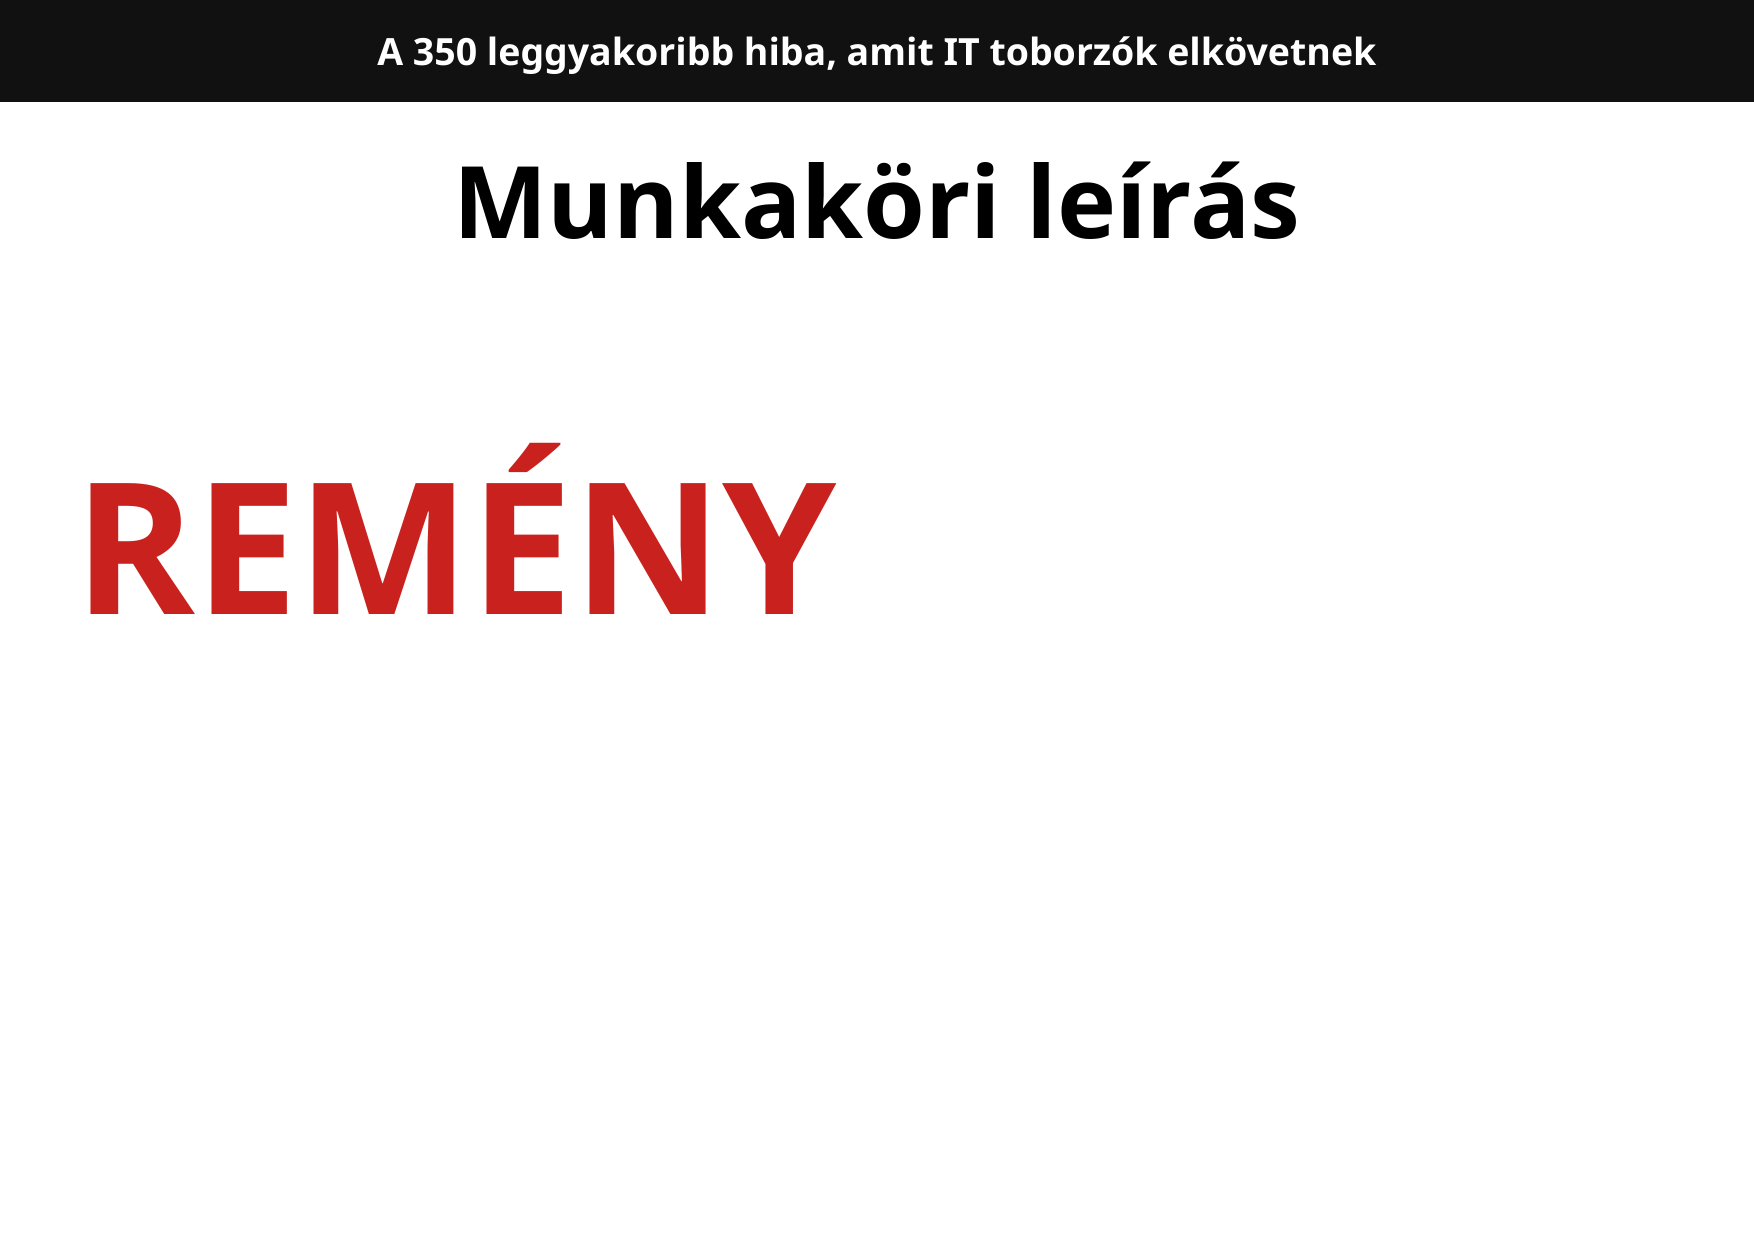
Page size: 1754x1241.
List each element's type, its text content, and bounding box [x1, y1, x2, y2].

text Munkaköri leírás [0, 132, 1754, 268]
text REMÉNY [0, 419, 1754, 918]
